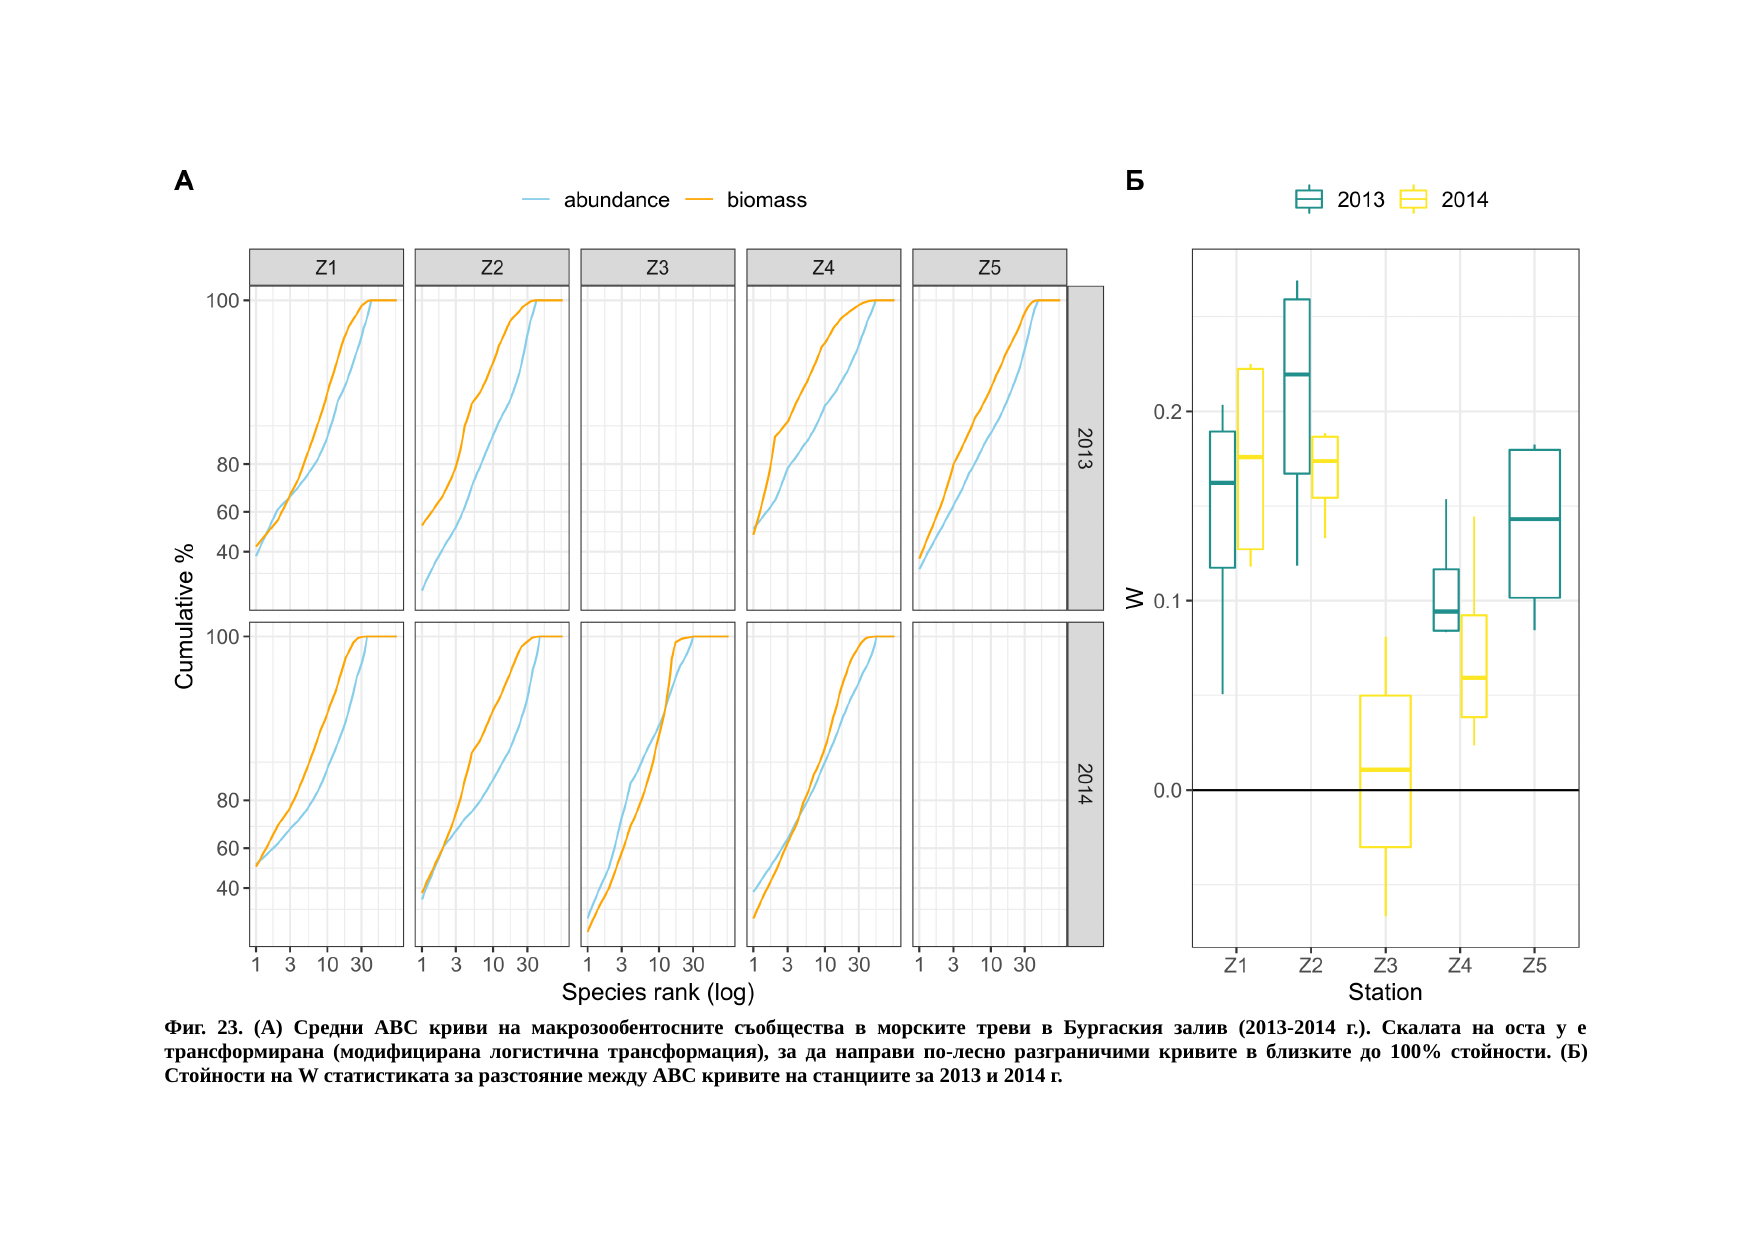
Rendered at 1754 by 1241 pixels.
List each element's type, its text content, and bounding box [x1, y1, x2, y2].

picture [164, 160, 1590, 1016]
text Фиг. 23. (А) Средни АВС криви на макрозообентосните съобщества в морските треви в Бургаския залив (2013-2014 г.). Скалата на оста у е трансформирана (модифицирана логистична трансформация), за да направи по-лесно разграничими кривите в близките до 100% стойности. (Б) Стойности на W статистиката за разстояние между ABC кривите на станциите за 2013 и 2014 г. [164, 1016, 1589, 1087]
